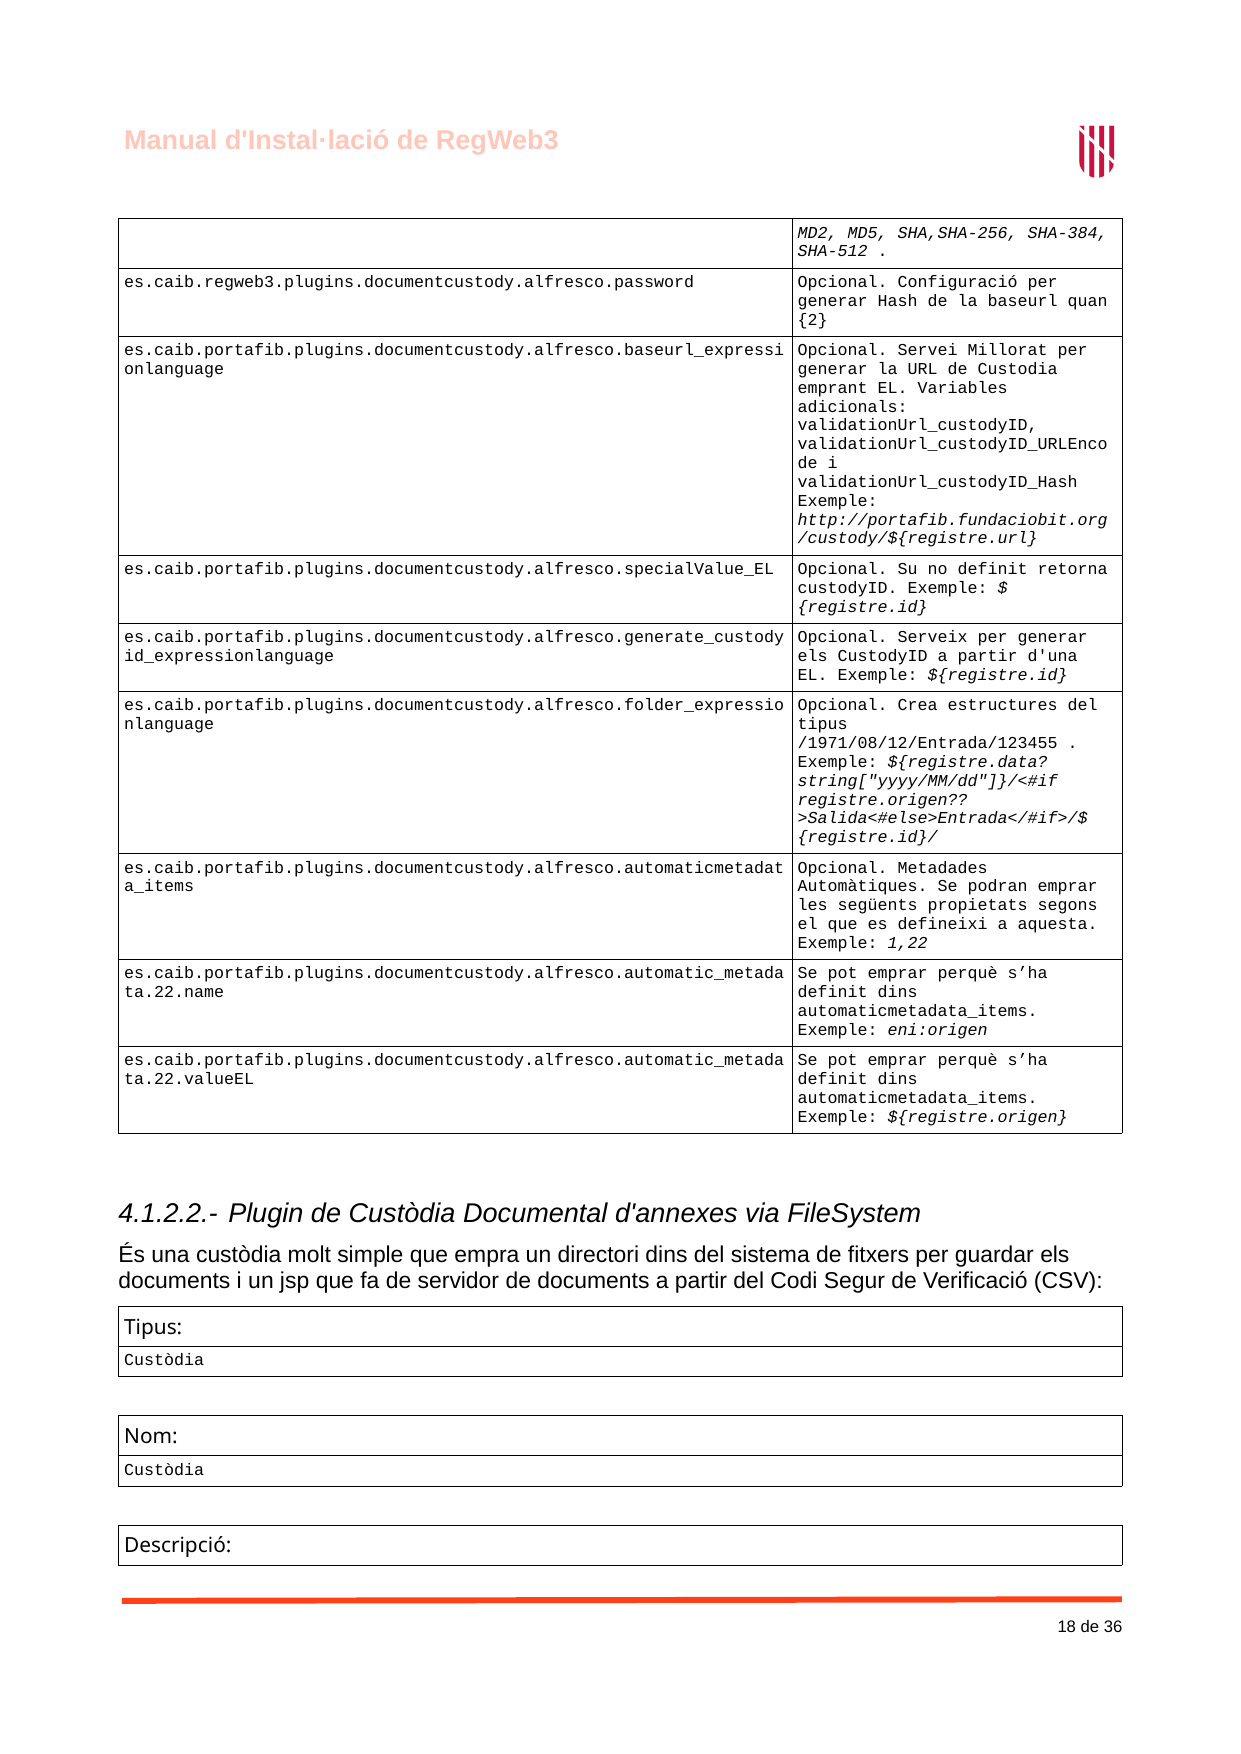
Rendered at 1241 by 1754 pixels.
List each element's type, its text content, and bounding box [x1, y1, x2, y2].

picture [1076, 123, 1117, 179]
text És una custòdia molt simple que empra un directori dins del sistema de fitxers per guardar els documents i un jsp que fa de servidor de documents a partir del Codi Segur de Verificació (CSV): [118, 1241, 1122, 1293]
table_cell [119, 219, 792, 268]
table_cell es.caib.portafib.plugins.documentcustody.alfresco.automaticmetadata_items [119, 854, 792, 959]
table_cell Opcional. Servei Millorat per generar la URL de Custodia emprant EL. Variables adicionals: validationUrl_custodyID, validationUrl_custodyID_URLEncode i validationUrl_custodyID_Hash Exemple: http://portafib.fundaciobit.org/custody/${registre.url} [793, 337, 1122, 555]
table_cell Opcional. Serveix per generar els CustodyID a partir d'una EL. Exemple: ${registre.id} [793, 624, 1122, 691]
table_cell es.caib.portafib.plugins.documentcustody.alfresco.generate_custodyid_expressionlanguage [119, 624, 792, 691]
table_cell Custòdia [119, 1347, 1122, 1376]
table_cell es.caib.portafib.plugins.documentcustody.alfresco.folder_expressionlanguage [119, 692, 792, 853]
table_cell Opcional. Su no definit retorna custodyID. Exemple: ${registre.id} [793, 556, 1122, 623]
table_cell Se pot emprar perquè s’ha definit dins automaticmetadata_items. Exemple: eni:origen [793, 960, 1122, 1046]
table_cell es.caib.regweb3.plugins.documentcustody.alfresco.password [119, 269, 792, 336]
table_header Descripció: [119, 1526, 1122, 1565]
table_header Nom: [119, 1416, 1122, 1455]
table_cell Custòdia [119, 1456, 1122, 1486]
subtitle Plugin de Custòdia Documental d'annexes via FileSystem [118, 1197, 1122, 1228]
table_header Tipus: [119, 1307, 1122, 1346]
table_cell es.caib.portafib.plugins.documentcustody.alfresco.specialValue_EL [119, 556, 792, 623]
table_cell es.caib.portafib.plugins.documentcustody.alfresco.automatic_metadata.22.valueEL [119, 1047, 792, 1133]
table_cell Opcional. Crea estructures del tipus /1971/08/12/Entrada/123455 . Exemple: ${registre.data?string["yyyy/MM/dd"]}/<#if registre.origen??>Salida<#else>Entrada</#if>/${registre.id}/ [793, 692, 1122, 853]
table_cell MD2, MD5, SHA,SHA-256, SHA-384, SHA-512 . [793, 219, 1122, 268]
table_cell es.caib.portafib.plugins.documentcustody.alfresco.automatic_metadata.22.name [119, 960, 792, 1046]
table_cell Se pot emprar perquè s’ha definit dins automaticmetadata_items. Exemple: ${registre.origen} [793, 1047, 1122, 1133]
table_cell Opcional. Configuració per generar Hash de la baseurl quan {2} [793, 269, 1122, 336]
table_cell es.caib.portafib.plugins.documentcustody.alfresco.baseurl_expressionlanguage [119, 337, 792, 555]
table_cell Opcional. Metadades Automàtiques. Se podran emprar les següents propietats segons el que es defineixi a aquesta. Exemple: 1,22 [793, 854, 1122, 959]
